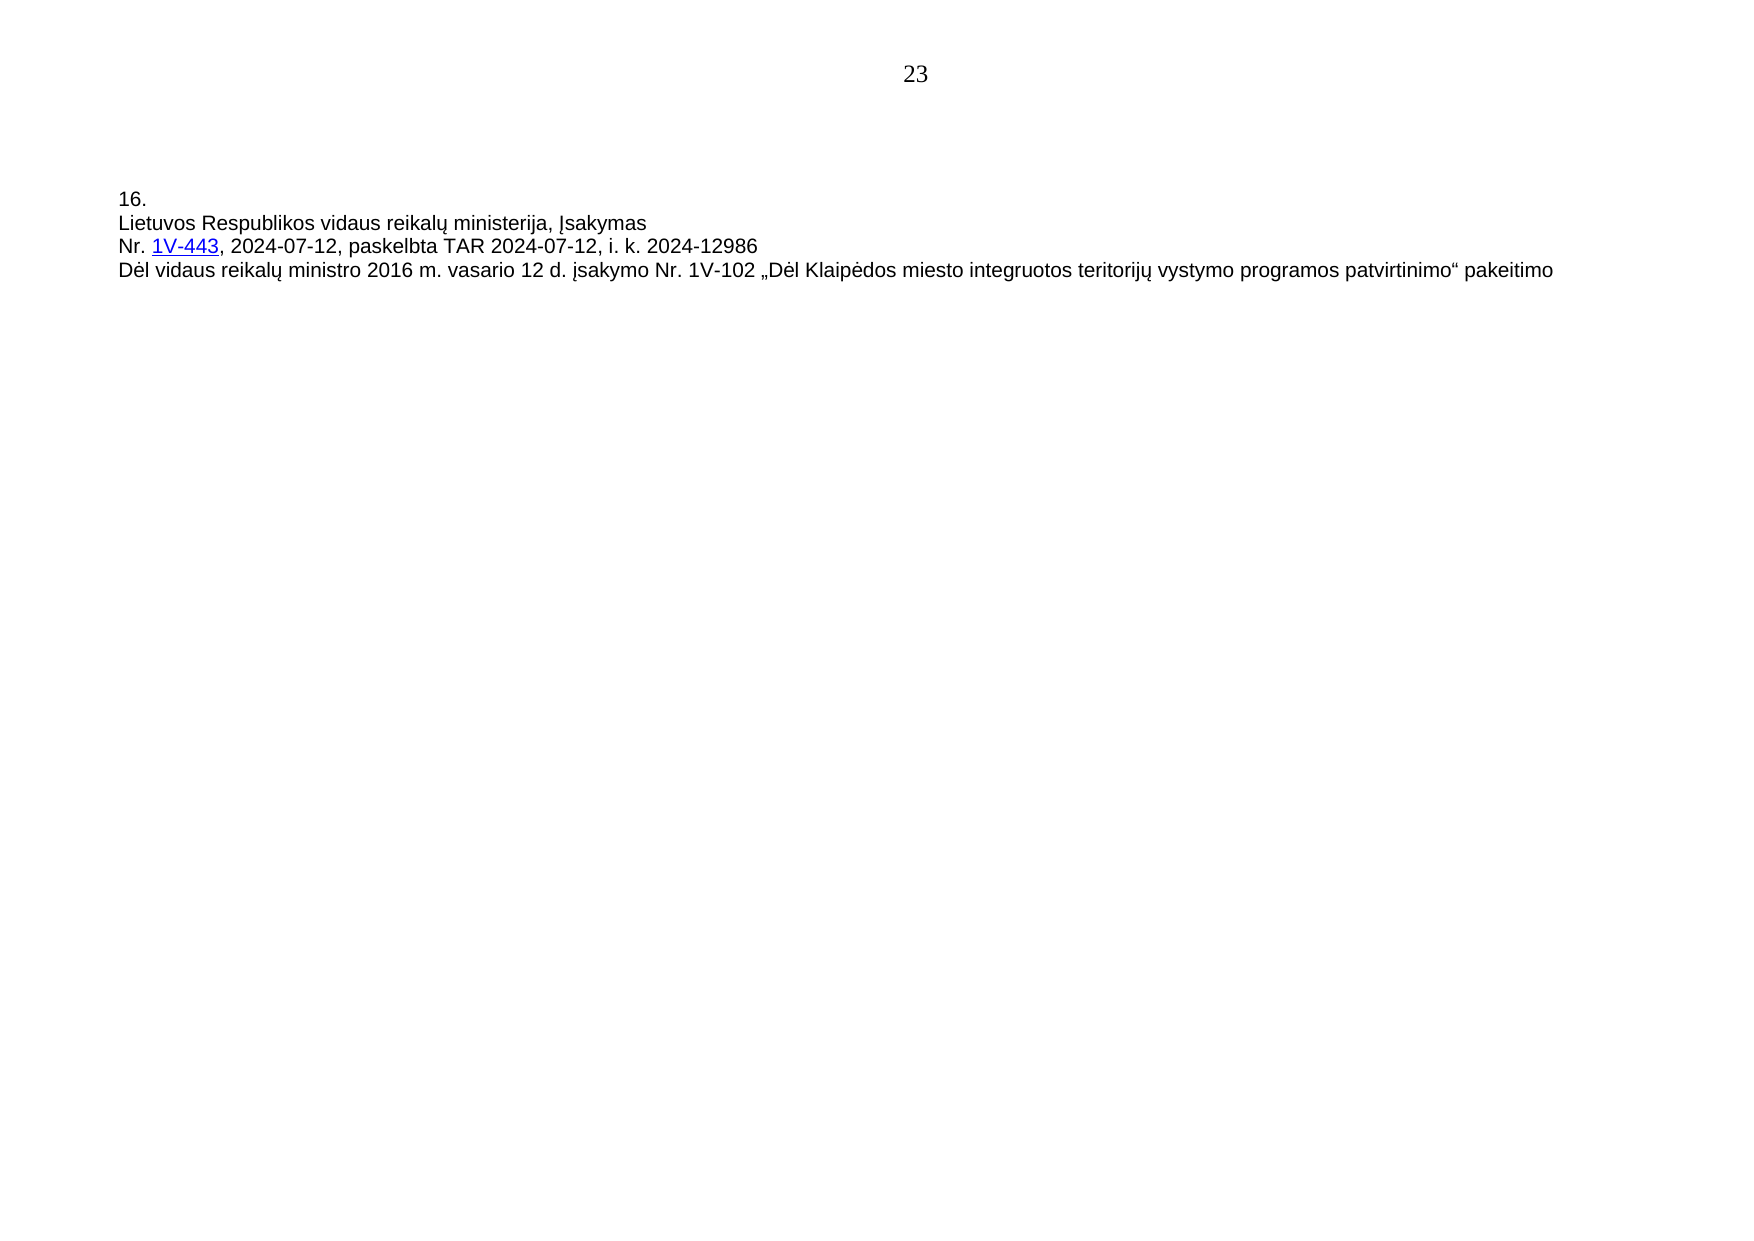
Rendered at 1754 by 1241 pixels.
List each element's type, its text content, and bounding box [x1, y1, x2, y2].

text 16. [118, 186, 1713, 210]
text Dėl vidaus reikalų ministro 2016 m. vasario 12 d. įsakymo Nr. 1V-102 „Dėl Klaipėdos miesto integruotos teritorijų vystymo programos patvirtinimo“ pakeitimo [118, 258, 1713, 282]
text Lietuvos Respublikos vidaus reikalų ministerija, Įsakymas [118, 210, 1713, 234]
text Nr. 1V-443, 2024-07-12, paskelbta TAR 2024-07-12, i. k. 2024-12986 [118, 234, 1713, 258]
